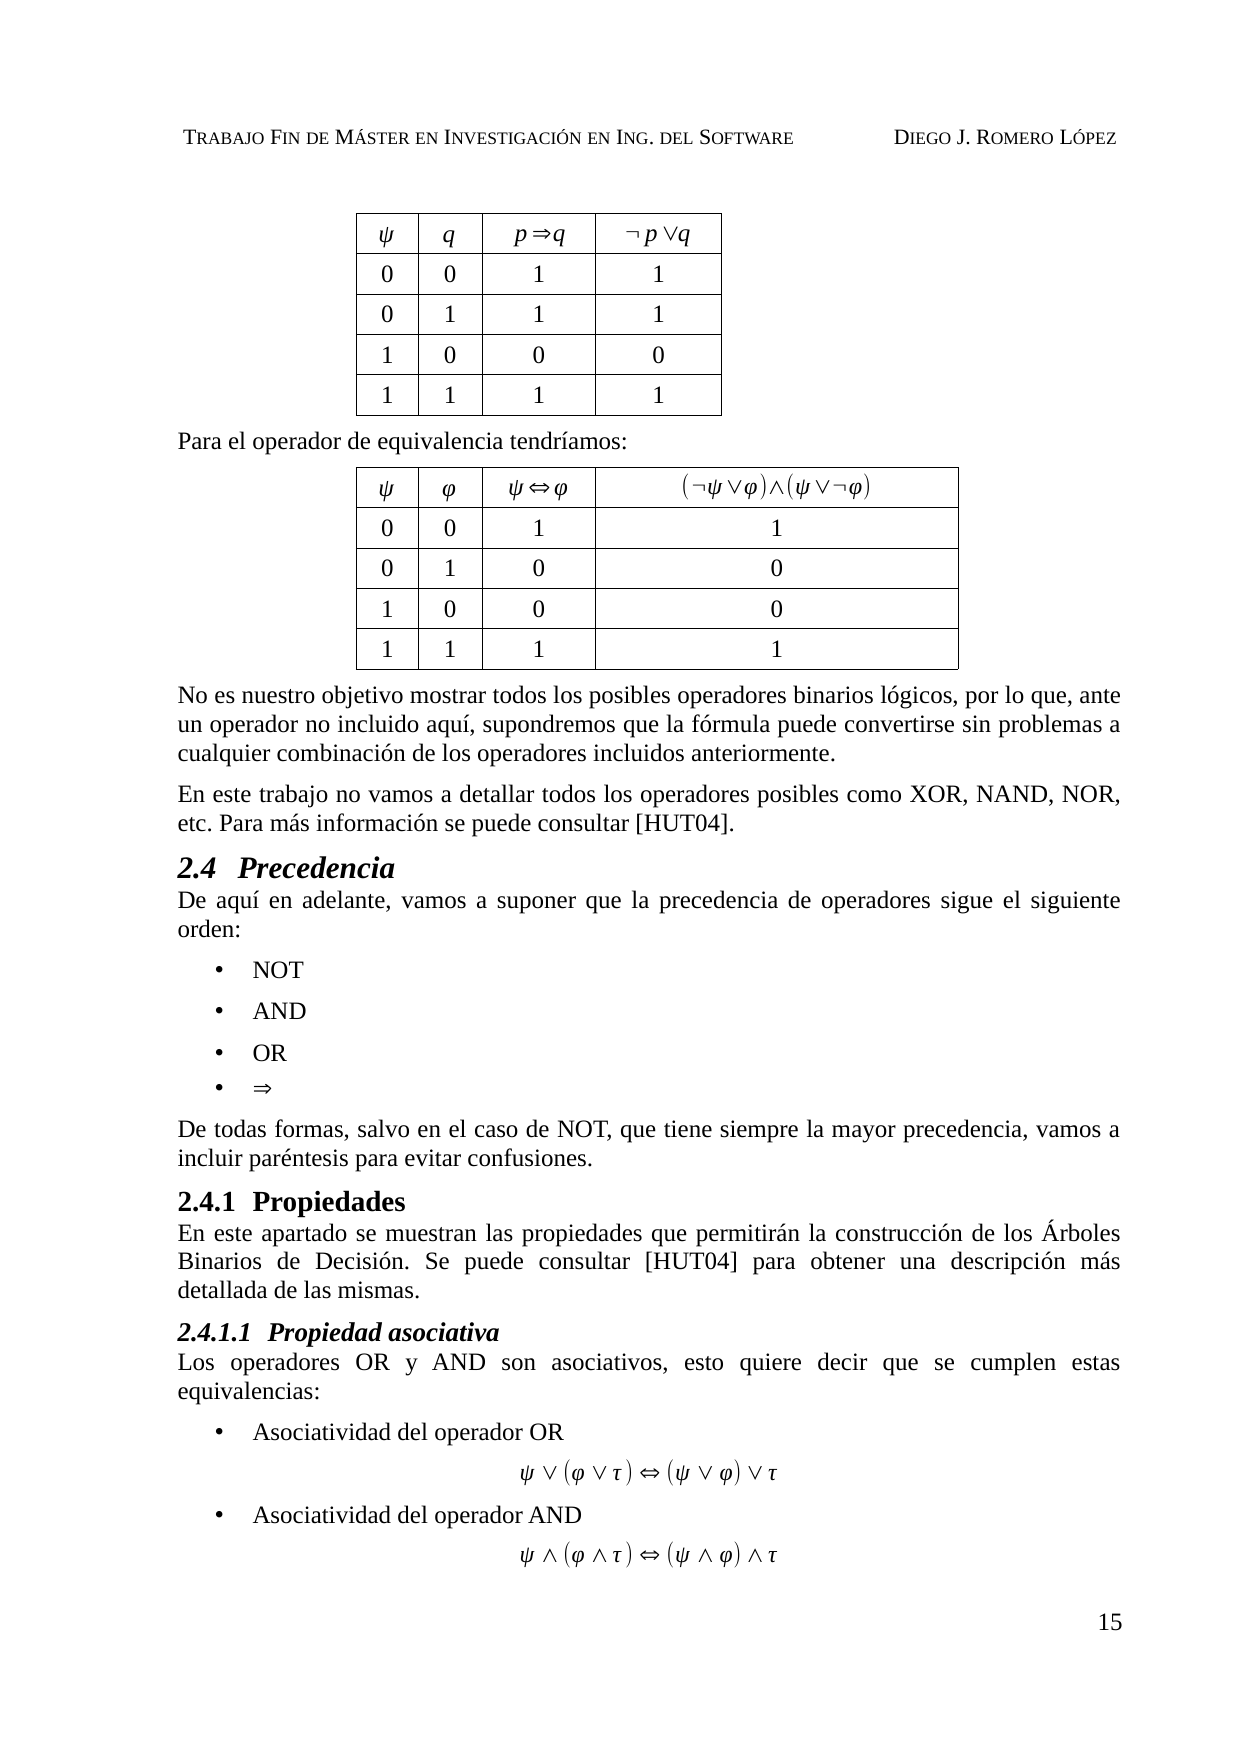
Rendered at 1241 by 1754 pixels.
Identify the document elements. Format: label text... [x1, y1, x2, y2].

table_cell 1 [483, 508, 595, 548]
text Los operadores OR y AND son asociativos, esto quiere decir que se cumplen estas equivalencias: [177, 1347, 1122, 1405]
subtitle Propiedad asociativa [177, 1316, 1122, 1347]
table_cell 1 [596, 254, 721, 294]
table_cell 1 [419, 629, 482, 668]
list AND [215, 996, 1122, 1025]
table_cell 1 [596, 295, 721, 334]
table_cell 1 [596, 629, 958, 668]
table_header [483, 468, 595, 507]
table_cell 1 [419, 295, 482, 334]
table_cell 1 [483, 295, 595, 334]
list ⇒ [215, 1079, 1122, 1102]
table_header φ [419, 468, 482, 507]
table_cell 1 [419, 549, 482, 588]
list Asociatividad del operador AND [215, 1500, 1122, 1529]
table_header [596, 468, 958, 507]
list Asociatividad del operador OR [215, 1417, 1122, 1446]
table_cell 0 [419, 508, 482, 548]
table_header [483, 214, 595, 253]
subtitle Precedencia [177, 849, 1122, 885]
table_cell 1 [357, 629, 418, 668]
list NOT [215, 955, 1122, 984]
table_header ψ [357, 468, 418, 507]
table_cell 0 [596, 549, 958, 588]
table_header [596, 214, 721, 253]
table_cell 0 [419, 254, 482, 294]
table_cell 0 [419, 589, 482, 628]
table_cell 0 [357, 295, 418, 334]
text En este trabajo no vamos a detallar todos los operadores posibles como XOR, NAND, NOR, etc. Para más información se puede consultar [HUT04]. [177, 779, 1122, 837]
table_cell 0 [357, 254, 418, 294]
table_cell 1 [357, 335, 418, 374]
list OR [215, 1038, 1122, 1066]
table_cell 0 [419, 335, 482, 374]
table_cell 1 [357, 375, 418, 414]
table_cell 1 [596, 508, 958, 548]
text En este apartado se muestran las propiedades que permitirán la construcción de los Árboles Binarios de Decisión. Se puede consultar [HUT04] para obtener una descripción más detallada de las mismas. [177, 1218, 1122, 1304]
text De aquí en adelante, vamos a suponer que la precedencia de operadores sigue el siguiente orden: [177, 885, 1122, 943]
table_cell 1 [419, 375, 482, 414]
table_cell 0 [483, 549, 595, 588]
table_cell 0 [483, 335, 595, 374]
subtitle Propiedades [177, 1184, 1122, 1218]
text No es nuestro objetivo mostrar todos los posibles operadores binarios lógicos, por lo que, ante un operador no incluido aquí, supondremos que la fórmula puede convertirse sin problemas a cualquier combinación de los operadores incluidos anteriormente. [177, 680, 1122, 767]
table_cell 1 [483, 375, 595, 414]
table_header ψ [357, 214, 418, 253]
text Para el operador de equivalencia tendríamos: [177, 426, 1122, 455]
table_header q [419, 214, 482, 253]
table_cell 0 [596, 335, 721, 374]
table_cell 1 [357, 589, 418, 628]
table_cell 0 [483, 589, 595, 628]
text De todas formas, salvo en el caso de NOT, que tiene siempre la mayor precedencia, vamos a incluir paréntesis para evitar confusiones. [177, 1114, 1122, 1172]
table_cell 0 [357, 549, 418, 588]
table_cell 1 [596, 375, 721, 414]
table_cell 0 [357, 508, 418, 548]
table_cell 1 [483, 629, 595, 668]
table_cell 1 [483, 254, 595, 294]
table_cell 0 [596, 589, 958, 628]
